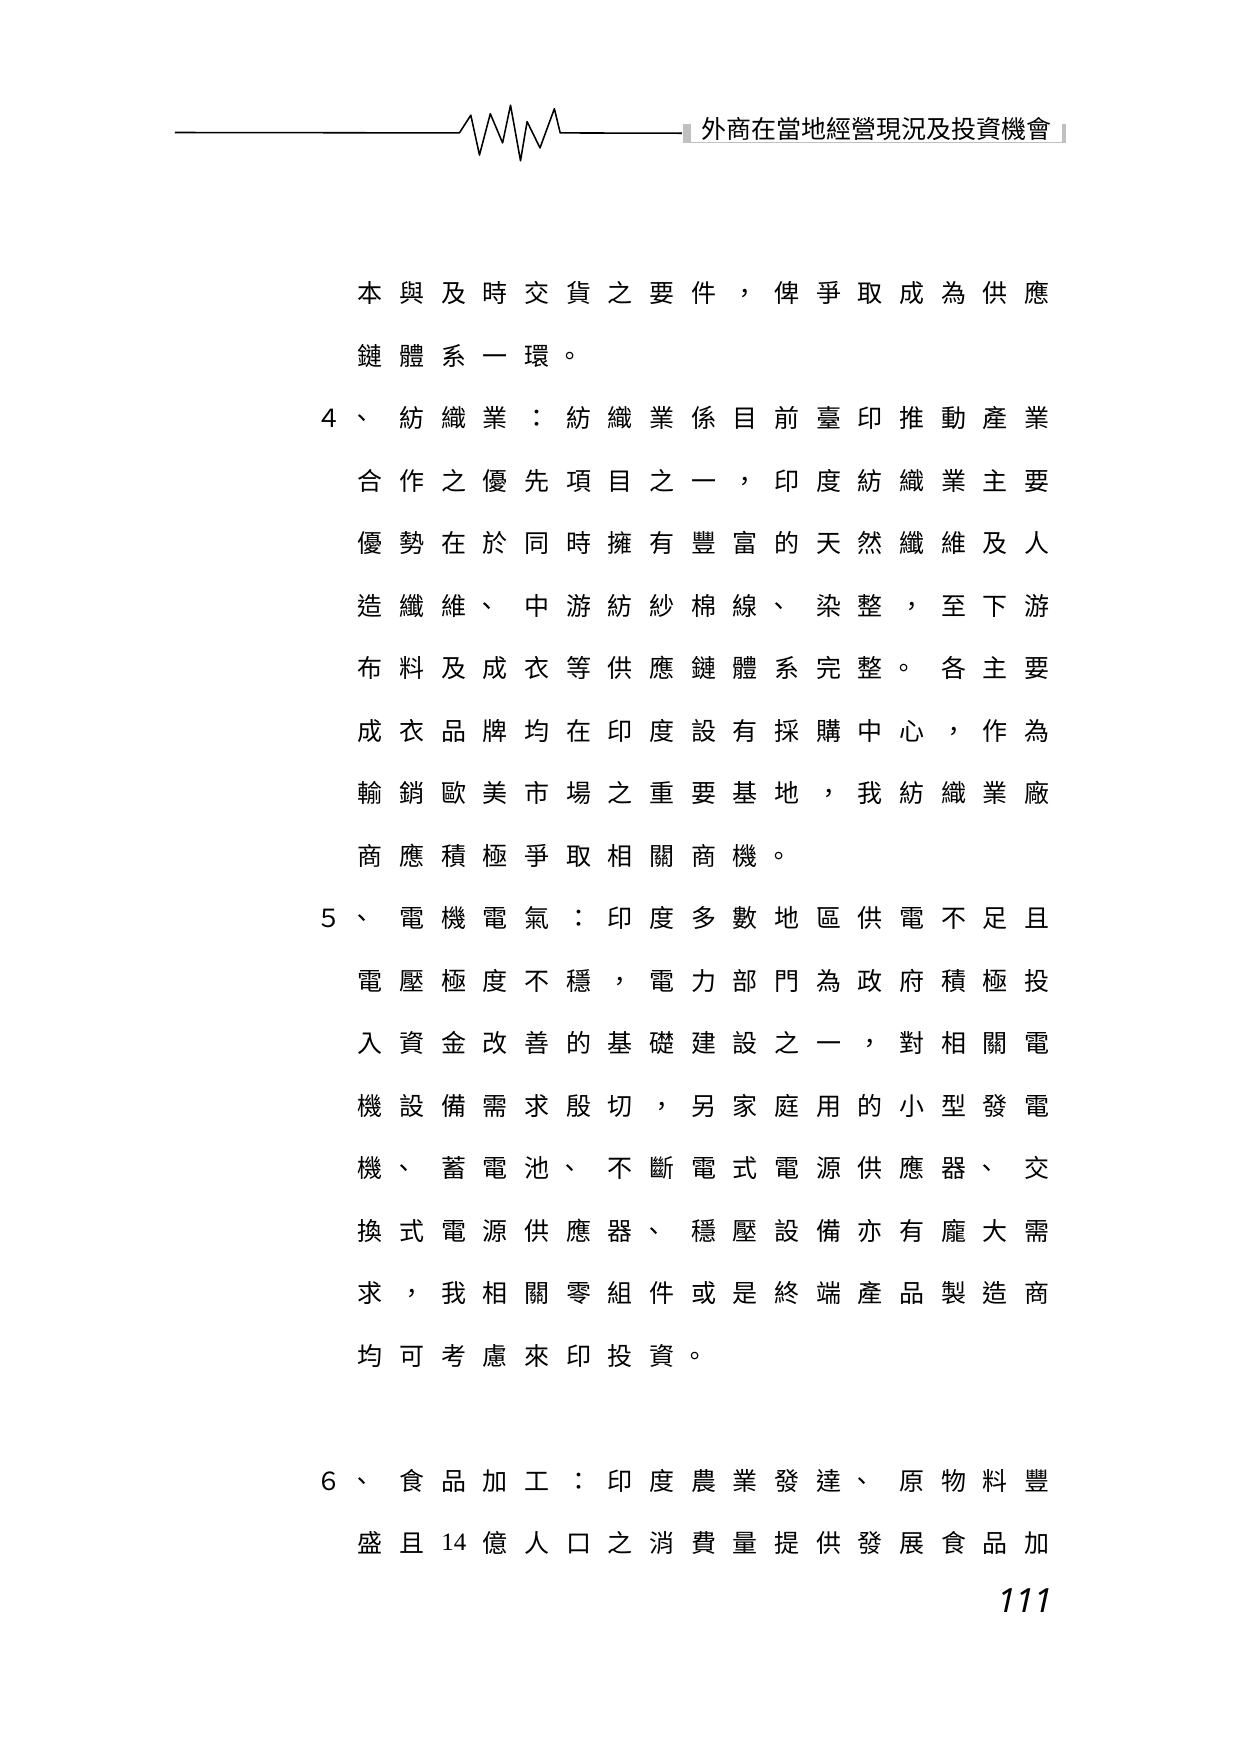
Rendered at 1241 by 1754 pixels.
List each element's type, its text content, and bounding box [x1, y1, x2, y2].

text 本與及時交貨之要件，俾爭取成為供應鏈體系一環。 [281, 250, 1058, 375]
text ４、紡織業：紡織業係目前臺印推動產業合作之優先項目之一，印度紡織業主要優勢在於同時擁有豐富的天然纖維及人造纖維、中游紡紗棉線、染整，至下游布料及成衣等供應鏈體系完整。各主要成衣品牌均在印度設有採購中心，作為輸銷歐美市場之重要基地，我紡織業廠商應積極爭取相關商機。 [281, 375, 1058, 875]
text ６、食品加工：印度農業發達、原物料豐盛且14億人口之消費量提供發展食品加 [281, 1438, 1058, 1563]
text ５、電機電氣：印度多數地區供電不足且電壓極度不穩，電力部門為政府積極投入資金改善的基礎建設之一，對相關電機設備需求殷切，另家庭用的小型發電機、蓄電池、不斷電式電源供應器、交換式電源供應器、穩壓設備亦有龐大需求，我相關零組件或是終端產品製造商均可考慮來印投資。 [281, 875, 1058, 1375]
